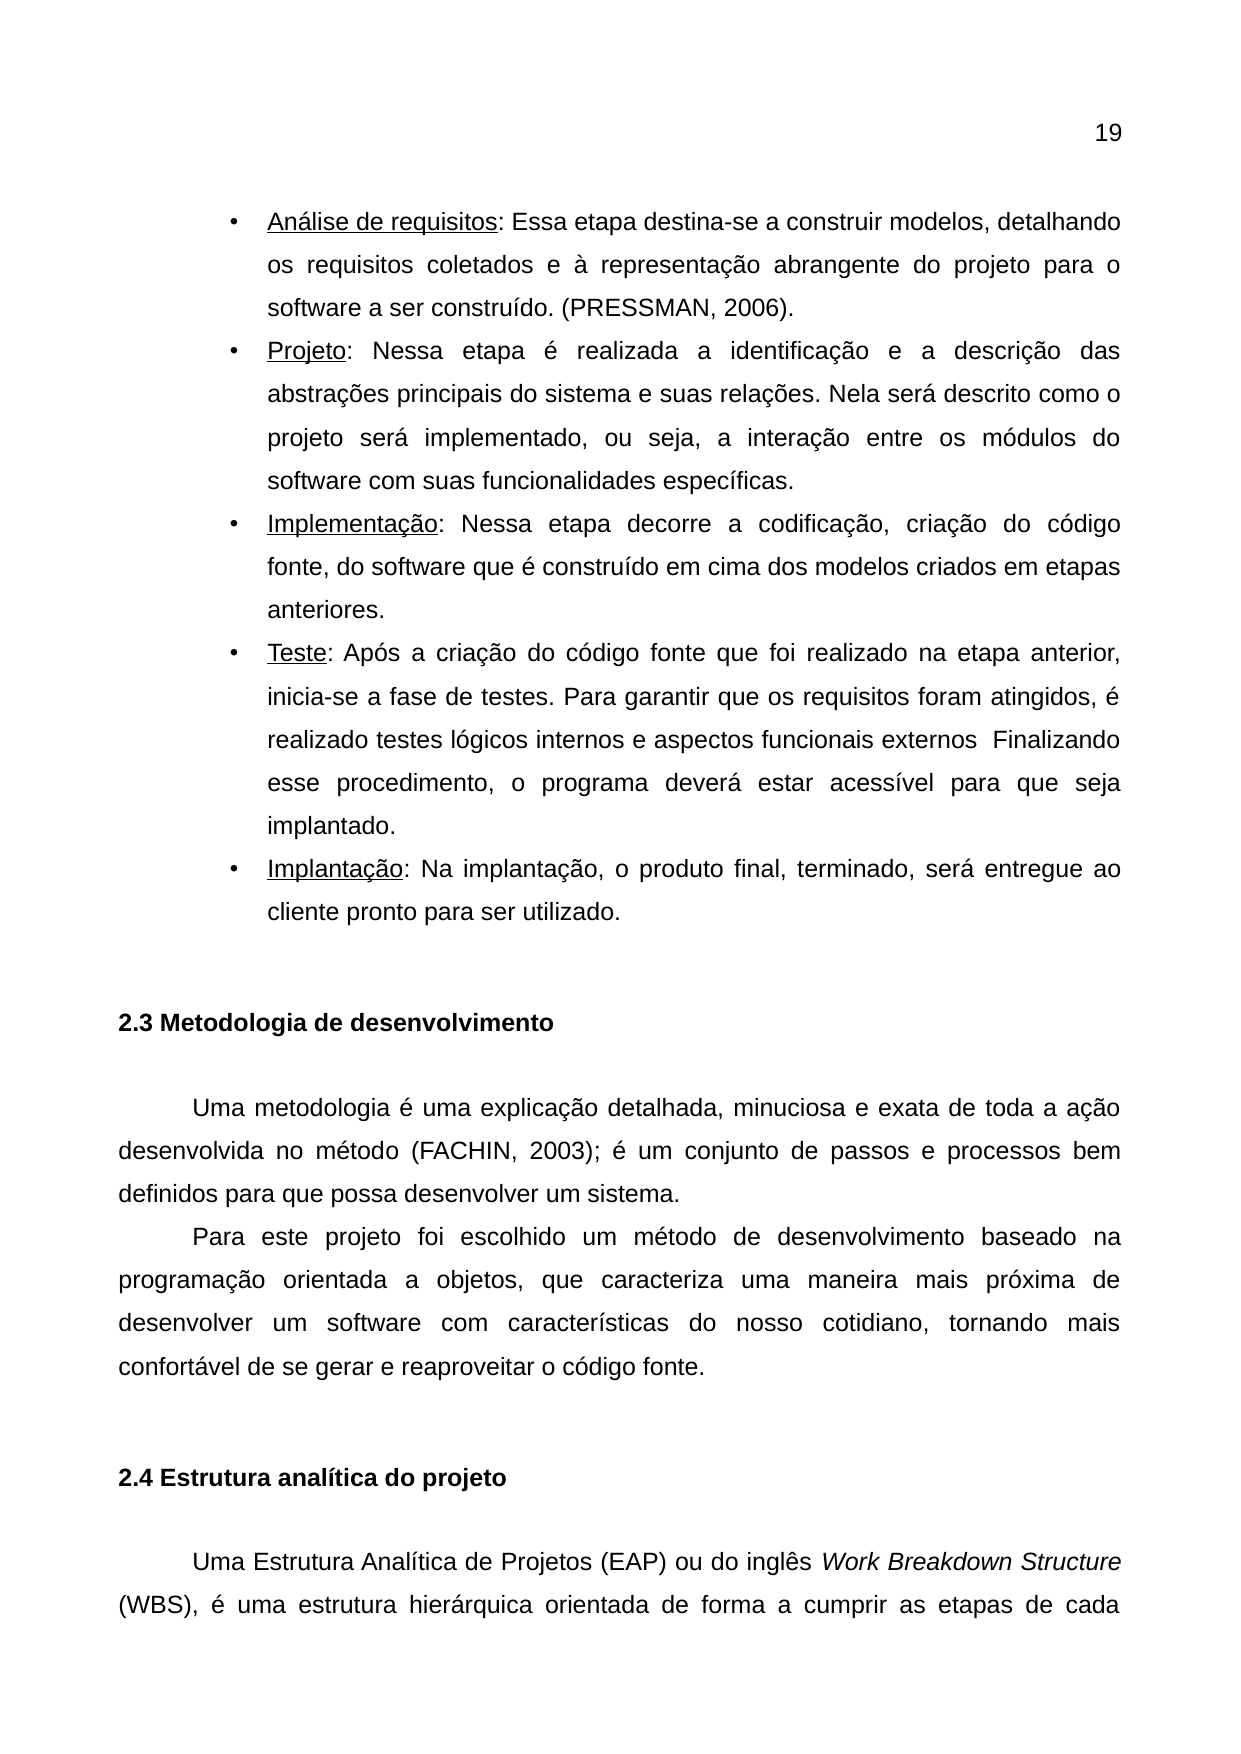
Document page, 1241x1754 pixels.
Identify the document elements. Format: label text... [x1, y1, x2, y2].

list Implementação: Nessa etapa decorre a codificação, criação do código fonte, do software que é construído em cima dos modelos criados em etapas anteriores. [229, 509, 1122, 624]
text Uma Estrutura Analítica de Projetos (EAP) ou do inglês Work Breakdown Structure (WBS), é uma estrutura hierárquica orientada de forma a cumprir as etapas de cada [118, 1547, 1122, 1619]
list Teste: Após a criação do código fonte que foi realizado na etapa anterior, inicia-se a fase de testes. Para garantir que os requisitos foram atingidos, é realizado testes lógicos internos e aspectos funcionais externos Finalizando esse procedimento, o programa deverá estar acessível para que seja implantado. [229, 638, 1122, 839]
list Implantação: Na implantação, o produto final, terminado, será entregue ao cliente pronto para ser utilizado. [229, 854, 1122, 926]
subtitle 2.3 Metodologia de desenvolvimento [118, 1008, 1122, 1037]
list Projeto: Nessa etapa é realizada a identificação e a descrição das abstrações principais do sistema e suas relações. Nela será descrito como o projeto será implementado, ou seja, a interação entre os módulos do software com suas funcionalidades específicas. [229, 336, 1122, 494]
text Para este projeto foi escolhido um método de desenvolvimento baseado na programação orientada a objetos, que caracteriza uma maneira mais próxima de desenvolver um software com características do nosso cotidiano, tornando mais confortável de se gerar e reaproveitar o código fonte. [118, 1222, 1122, 1380]
subtitle 2.4 Estrutura analítica do projeto [118, 1463, 1122, 1492]
list Análise de requisitos: Essa etapa destina-se a construir modelos, detalhando os requisitos coletados e à representação abrangente do projeto para o software a ser construído. (PRESSMAN, 2006). [229, 207, 1122, 322]
text Uma metodologia é uma explicação detalhada, minuciosa e exata de toda a ação desenvolvida no método (FACHIN, 2003); é um conjunto de passos e processos bem definidos para que possa desenvolver um sistema. [118, 1093, 1122, 1208]
